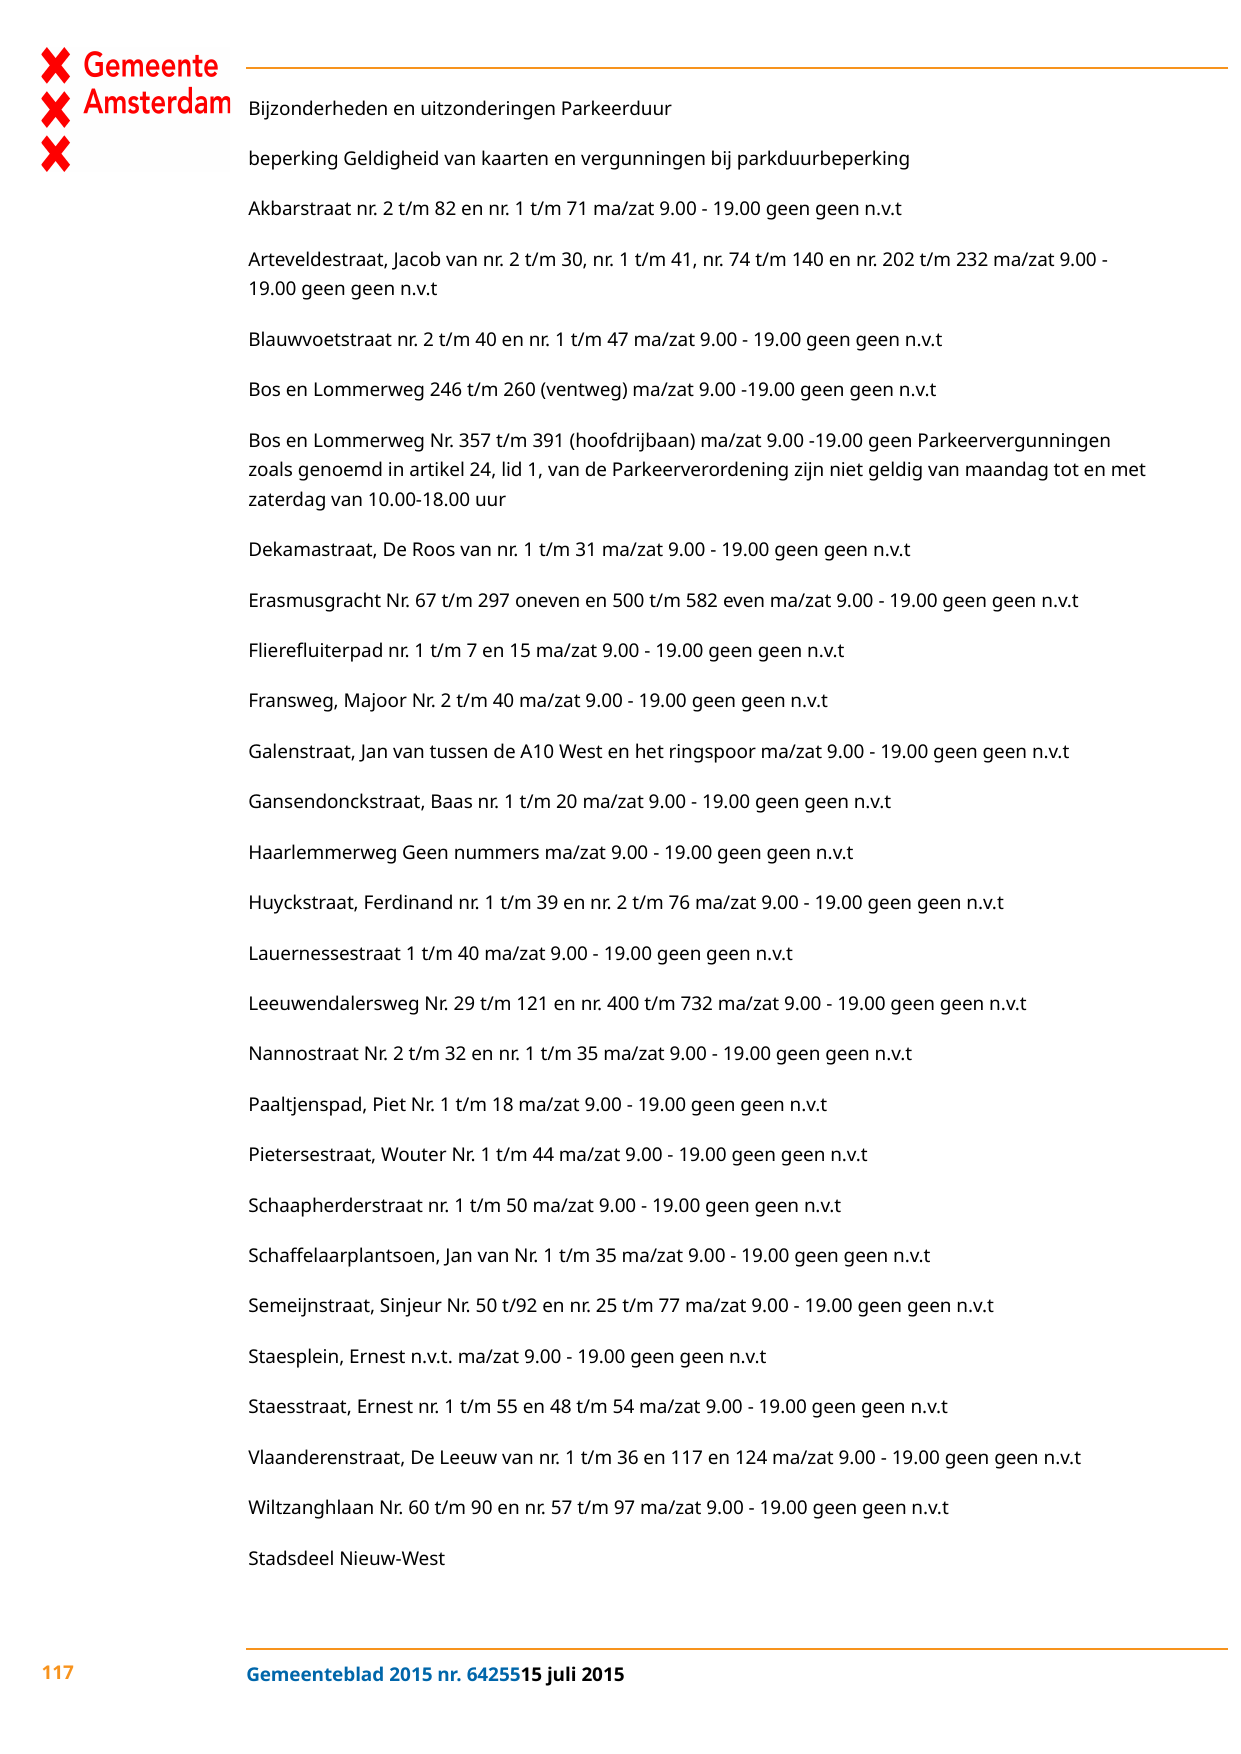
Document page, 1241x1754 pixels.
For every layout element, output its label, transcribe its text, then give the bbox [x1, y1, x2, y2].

text Pietersestraat, Wouter Nr. 1 t/m 44 ma/zat 9.00 - 19.00 geen geen n.v.t [248, 1141, 1152, 1167]
text Flierefluiterpad nr. 1 t/m 7 en 15 ma/zat 9.00 - 19.00 geen geen n.v.t [248, 637, 1152, 663]
text Blauwvoetstraat nr. 2 t/m 40 en nr. 1 t/m 47 ma/zat 9.00 - 19.00 geen geen n.v.t [248, 326, 1152, 352]
text Schaapherderstraat nr. 1 t/m 50 ma/zat 9.00 - 19.00 geen geen n.v.t [248, 1192, 1152, 1218]
text Staesplein, Ernest n.v.t. ma/zat 9.00 - 19.00 geen geen n.v.t [248, 1343, 1152, 1369]
text Bos en Lommerweg Nr. 357 t/m 391 (hoofdrijbaan) ma/zat 9.00 -19.00 geen Parkeervergunningen zoals genoemd in artikel 24, lid 1, van de Parkeerverordening zijn niet geldig van maandag tot en met zaterdag van 10.00-18.00 uur [248, 427, 1152, 512]
text beperking Geldigheid van kaarten en vergunningen bij parkduurbeperking [248, 145, 1152, 171]
text Stadsdeel Nieuw-West [248, 1545, 1152, 1571]
text Akbarstraat nr. 2 t/m 82 en nr. 1 t/m 71 ma/zat 9.00 - 19.00 geen geen n.v.t [248, 196, 1152, 221]
picture [41, 47, 231, 172]
text Huyckstraat, Ferdinand nr. 1 t/m 39 en nr. 2 t/m 76 ma/zat 9.00 - 19.00 geen geen n.v.t [248, 889, 1152, 915]
text Arteveldestraat, Jacob van nr. 2 t/m 30, nr. 1 t/m 41, nr. 74 t/m 140 en nr. 202 t/m 232 ma/zat 9.00 - 19.00 geen geen n.v.t [248, 246, 1152, 301]
text Erasmusgracht Nr. 67 t/m 297 oneven en 500 t/m 582 even ma/zat 9.00 - 19.00 geen geen n.v.t [248, 587, 1152, 613]
text Dekamastraat, De Roos van nr. 1 t/m 31 ma/zat 9.00 - 19.00 geen geen n.v.t [248, 536, 1152, 562]
text Nannostraat Nr. 2 t/m 32 en nr. 1 t/m 35 ma/zat 9.00 - 19.00 geen geen n.v.t [248, 1041, 1152, 1066]
text Bijzonderheden en uitzonderingen Parkeerduur [248, 95, 1152, 121]
text Galenstraat, Jan van tussen de A10 West en het ringspoor ma/zat 9.00 - 19.00 geen geen n.v.t [248, 738, 1152, 764]
text Schaffelaarplantsoen, Jan van Nr. 1 t/m 35 ma/zat 9.00 - 19.00 geen geen n.v.t [248, 1242, 1152, 1268]
text Leeuwendalersweg Nr. 29 t/m 121 en nr. 400 t/m 732 ma/zat 9.00 - 19.00 geen geen n.v.t [248, 990, 1152, 1016]
text Staesstraat, Ernest nr. 1 t/m 55 en 48 t/m 54 ma/zat 9.00 - 19.00 geen geen n.v.t [248, 1393, 1152, 1419]
text Bos en Lommerweg 246 t/m 260 (ventweg) ma/zat 9.00 -19.00 geen geen n.v.t [248, 376, 1152, 402]
text Semeijnstraat, Sinjeur Nr. 50 t/92 en nr. 25 t/m 77 ma/zat 9.00 - 19.00 geen geen n.v.t [248, 1293, 1152, 1318]
text Gansendonckstraat, Baas nr. 1 t/m 20 ma/zat 9.00 - 19.00 geen geen n.v.t [248, 788, 1152, 814]
text Fransweg, Majoor Nr. 2 t/m 40 ma/zat 9.00 - 19.00 geen geen n.v.t [248, 688, 1152, 713]
text Vlaanderenstraat, De Leeuw van nr. 1 t/m 36 en 117 en 124 ma/zat 9.00 - 19.00 geen geen n.v.t [248, 1444, 1152, 1470]
text Haarlemmerweg Geen nummers ma/zat 9.00 - 19.00 geen geen n.v.t [248, 839, 1152, 865]
text Lauernessestraat 1 t/m 40 ma/zat 9.00 - 19.00 geen geen n.v.t [248, 940, 1152, 966]
text Paaltjenspad, Piet Nr. 1 t/m 18 ma/zat 9.00 - 19.00 geen geen n.v.t [248, 1091, 1152, 1117]
text Wiltzanghlaan Nr. 60 t/m 90 en nr. 57 t/m 97 ma/zat 9.00 - 19.00 geen geen n.v.t [248, 1494, 1152, 1520]
